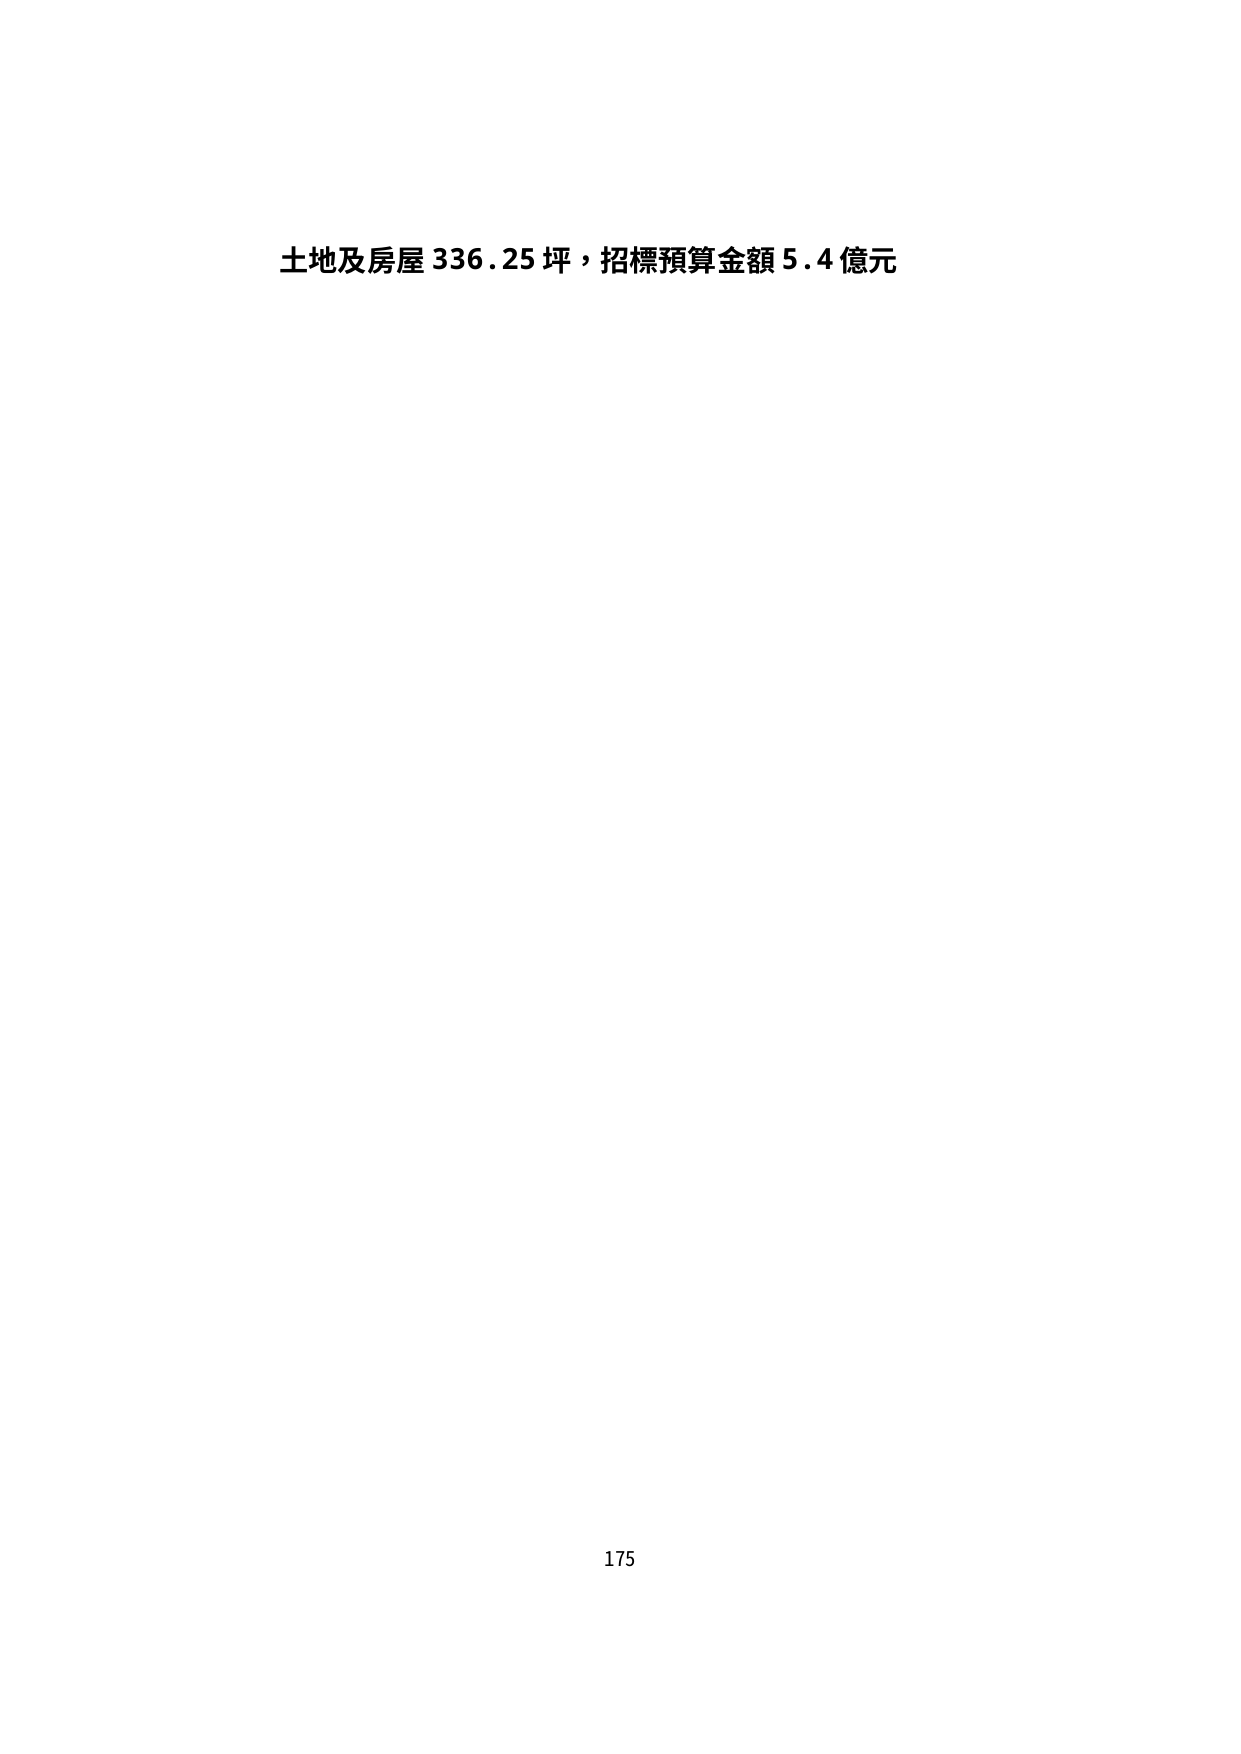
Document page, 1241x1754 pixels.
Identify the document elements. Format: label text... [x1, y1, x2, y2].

text 土地及房屋336.25坪，招標預算金額5.4億元 [177, 217, 1063, 279]
